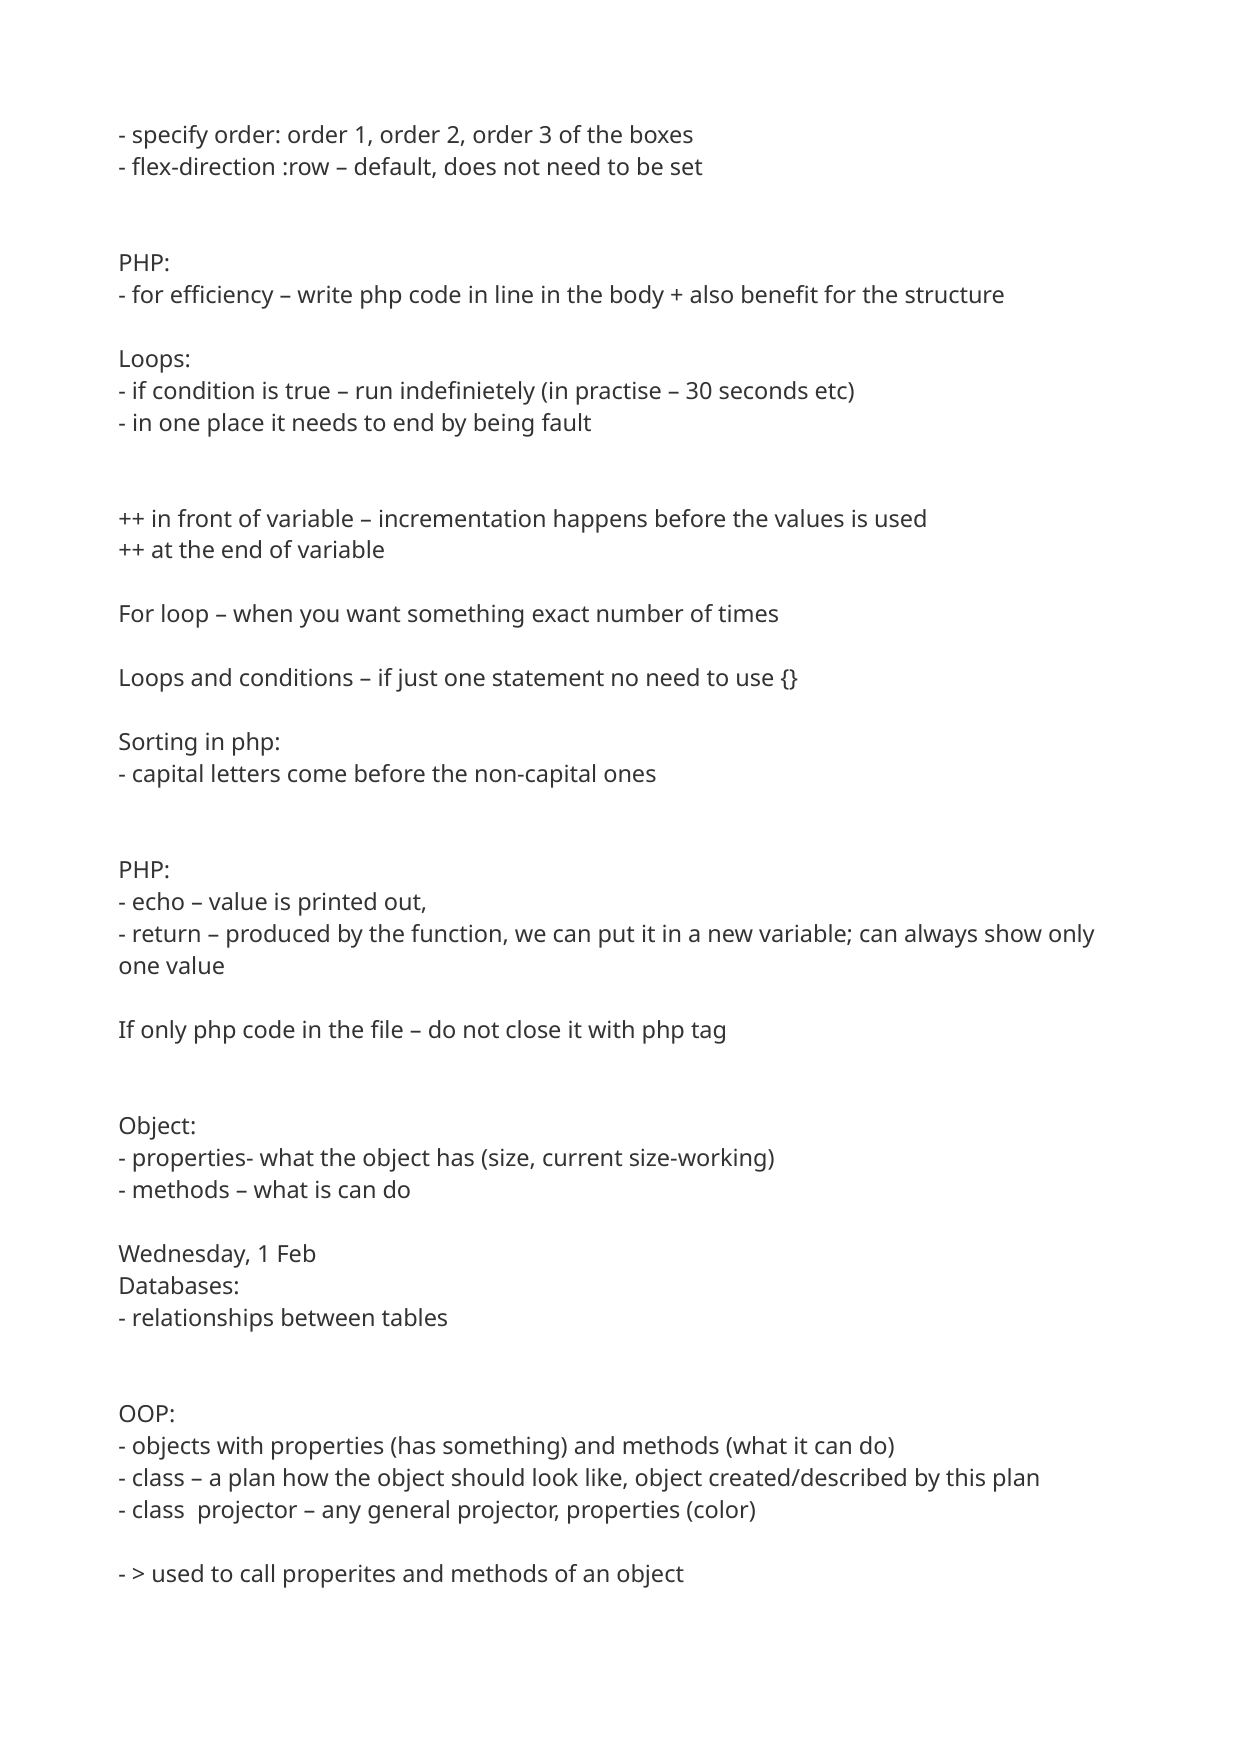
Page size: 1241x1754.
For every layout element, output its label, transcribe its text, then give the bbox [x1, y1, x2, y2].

text - objects with properties (has something) and methods (what it can do) [118, 1429, 1122, 1461]
text - for efficiency – write php code in line in the body + also benefit for the structure [118, 278, 1122, 310]
text Databases: [118, 1269, 1122, 1301]
text - methods – what is can do [118, 1173, 1122, 1205]
text - return – produced by the function, we can put it in a new variable; can always show only one value [118, 918, 1122, 982]
text - flex-direction :row – default, does not need to be set [118, 150, 1122, 182]
text - capital letters come before the non-capital ones [118, 758, 1122, 790]
text For loop – when you want something exact number of times [118, 598, 1122, 630]
text - > used to call properites and methods of an object [118, 1557, 1122, 1589]
text - echo – value is printed out, [118, 886, 1122, 918]
text - class – a plan how the object should look like, object created/described by this plan [118, 1461, 1122, 1493]
text - relationships between tables [118, 1301, 1122, 1333]
text ++ at the end of variable [118, 534, 1122, 566]
text Loops and conditions – if just one statement no need to use {} [118, 662, 1122, 694]
text If only php code in the file – do not close it with php tag [118, 1013, 1122, 1046]
text - properties- what the object has (size, current size-working) [118, 1141, 1122, 1173]
text Loops: [118, 342, 1122, 374]
text ++ in front of variable – incrementation happens before the values is used [118, 502, 1122, 534]
text - in one place it needs to end by being fault [118, 406, 1122, 438]
text - if condition is true – run indefinietely (in practise – 30 seconds etc) [118, 374, 1122, 406]
text PHP: [118, 854, 1122, 886]
text Sorting in php: [118, 726, 1122, 758]
text Wednesday, 1 Feb [118, 1237, 1122, 1269]
text Object: [118, 1109, 1122, 1141]
text - specify order: order 1, order 2, order 3 of the boxes [118, 118, 1122, 150]
text - class projector – any general projector, properties (color) [118, 1493, 1122, 1525]
text PHP: [118, 246, 1122, 278]
text OOP: [118, 1397, 1122, 1429]
